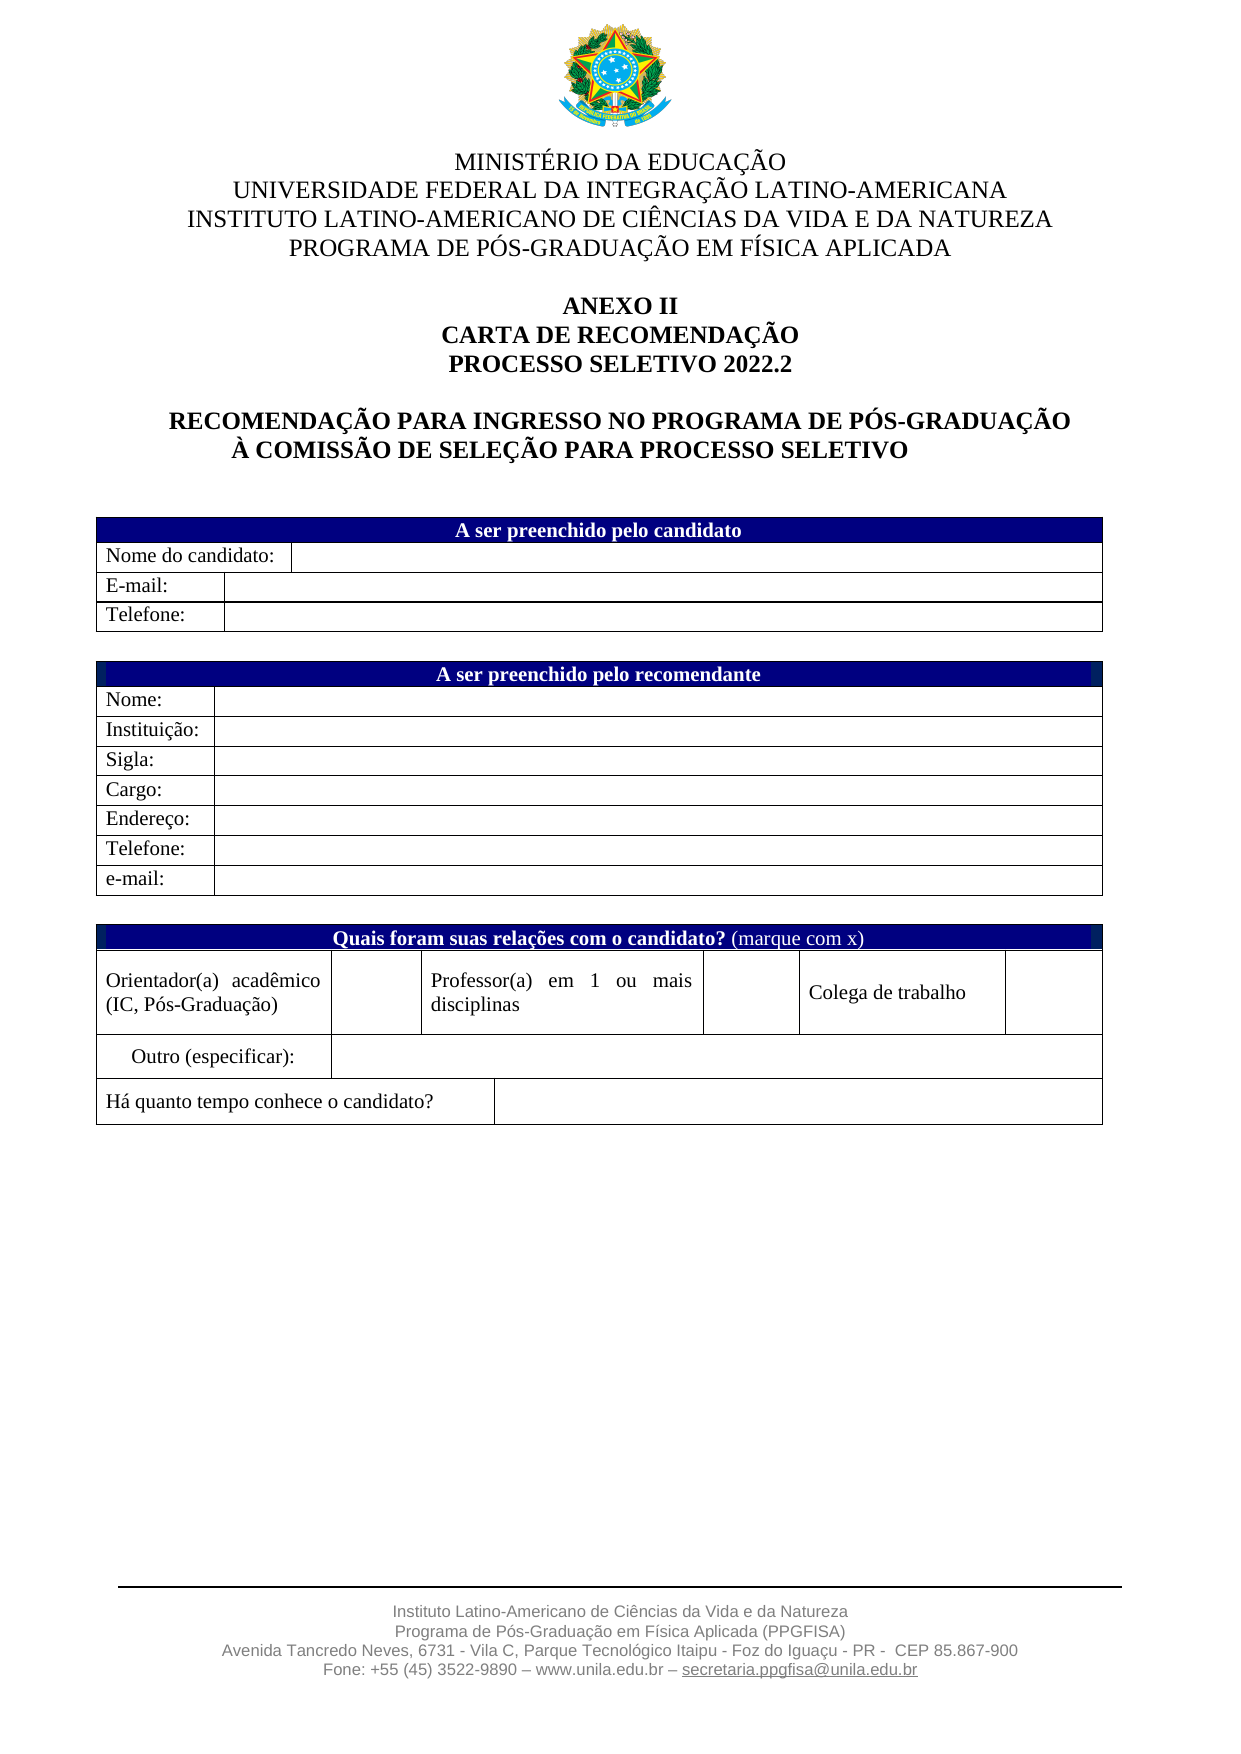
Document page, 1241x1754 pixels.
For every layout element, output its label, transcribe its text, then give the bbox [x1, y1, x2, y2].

picture [558, 24, 672, 127]
table_cell [292, 543, 1102, 572]
table_cell Endereço: [97, 806, 214, 835]
table_cell Outro (especificar): [97, 1035, 331, 1077]
text CARTA DE RECOMENDAÇÃO PROCESSO SELETIVO 2022.2 [118, 320, 1122, 378]
table_cell [1006, 951, 1102, 1034]
table_cell Telefone: [97, 836, 214, 865]
table_cell [225, 603, 1102, 631]
table_cell Orientador(a) acadêmico (IC, Pós-Graduação) [97, 951, 331, 1034]
table_cell [332, 951, 421, 1034]
table_cell [215, 866, 1102, 894]
table_cell Há quanto tempo conhece o candidato? [97, 1079, 494, 1124]
table_cell [225, 573, 1102, 601]
table_cell Colega de trabalho [800, 951, 1005, 1034]
table_cell Nome do candidato: [97, 543, 291, 572]
table_cell Telefone: [97, 603, 224, 631]
text ANEXO II [118, 291, 1122, 320]
table_cell Instituição: [97, 717, 214, 746]
table_cell [215, 806, 1102, 835]
table_cell [215, 776, 1102, 805]
table_cell [495, 1079, 1102, 1124]
picture [638, 106, 651, 114]
table_cell Nome: [97, 687, 214, 716]
table_cell Cargo: [97, 776, 214, 805]
table_cell e-mail: [97, 866, 214, 894]
table_cell [332, 1035, 1102, 1077]
table_cell [215, 717, 1102, 746]
picture [643, 113, 651, 119]
table_cell Sigla: [97, 747, 214, 775]
text RECOMENDAÇÃO PARA INGRESSO NO PROGRAMA DE PÓS-GRADUAÇÃO [118, 406, 1122, 435]
table_cell Professor(a) em 1 ou mais disciplinas [422, 951, 703, 1034]
table_cell [215, 687, 1102, 716]
table_cell [215, 747, 1102, 775]
table_cell [704, 951, 799, 1034]
text À COMISSÃO DE SELEÇÃO PARA PROCESSO SELETIVO [117, 435, 1122, 464]
table_cell [215, 836, 1102, 865]
table_cell E-mail: [97, 573, 224, 601]
